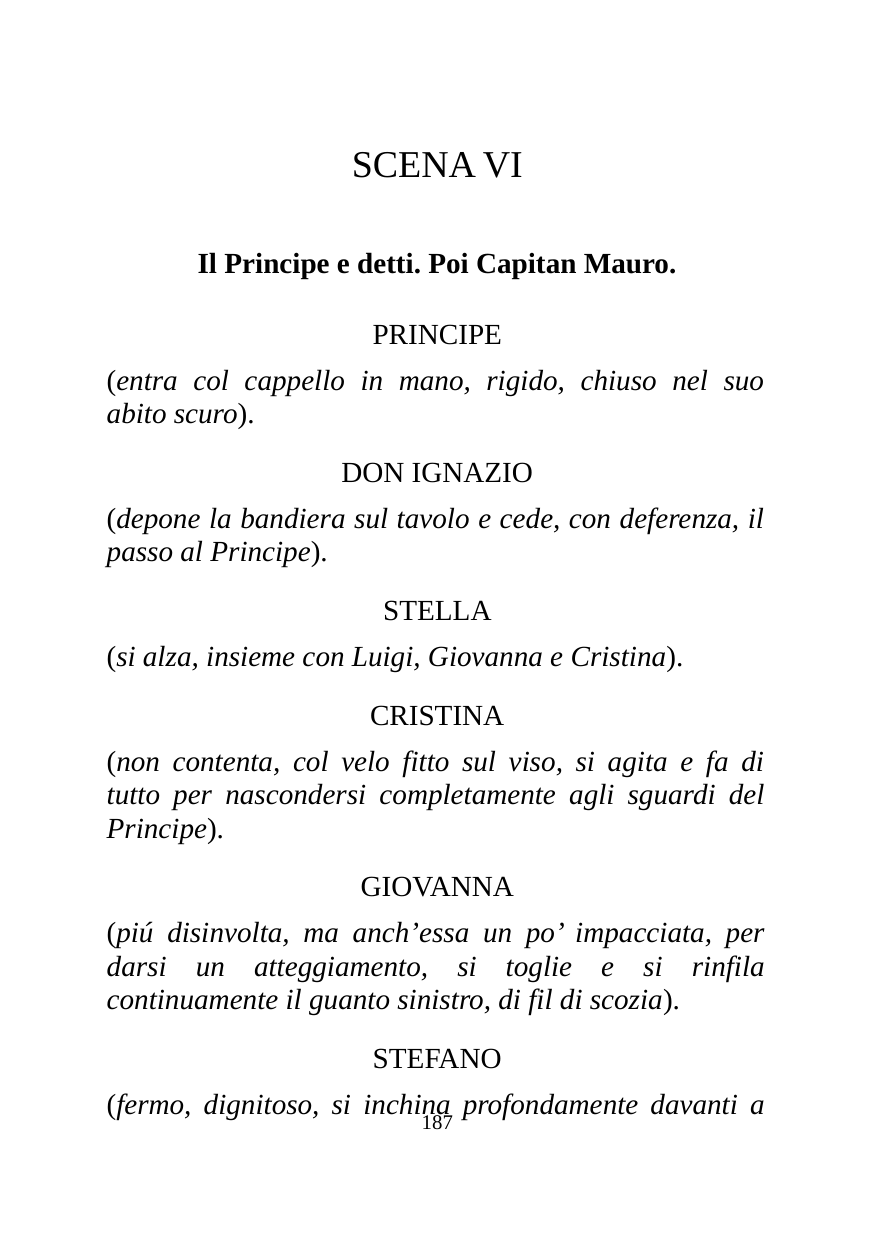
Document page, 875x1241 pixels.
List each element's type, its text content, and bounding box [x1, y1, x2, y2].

text (non contenta, col velo fitto sul viso, si agita e fa di tutto per nascondersi completamente agli sguardi del Principe). [106, 744, 768, 844]
text (si alza, insieme con Luigi, Giovanna e Cristina). [106, 639, 768, 673]
text Il Principe e detti. Poi Capitan Mauro. [106, 246, 768, 279]
text CRISTINA [106, 698, 768, 731]
text STELLA [106, 593, 768, 627]
text PRINCIPE [106, 317, 768, 350]
text (entra col cappello in mano, rigido, chiuso nel suo abito scuro). [106, 363, 768, 430]
text DON IGNAZIO [106, 455, 768, 488]
text GIOVANNA [106, 869, 768, 903]
subtitle SCENA VI [106, 142, 768, 185]
text (fermo, dignitoso, si inchina profondamente davanti a [106, 1087, 768, 1110]
text (piú disinvolta, ma anch’essa un po’ impacciata, per darsi un atteggiamento, si toglie e si rinfila continuamente il guanto sinistro, di fil di scozia). [106, 915, 768, 1016]
text STEFANO [106, 1041, 768, 1074]
text (depone la bandiera sul tavolo e cede, con deferenza, il passo al Principe). [106, 501, 768, 568]
